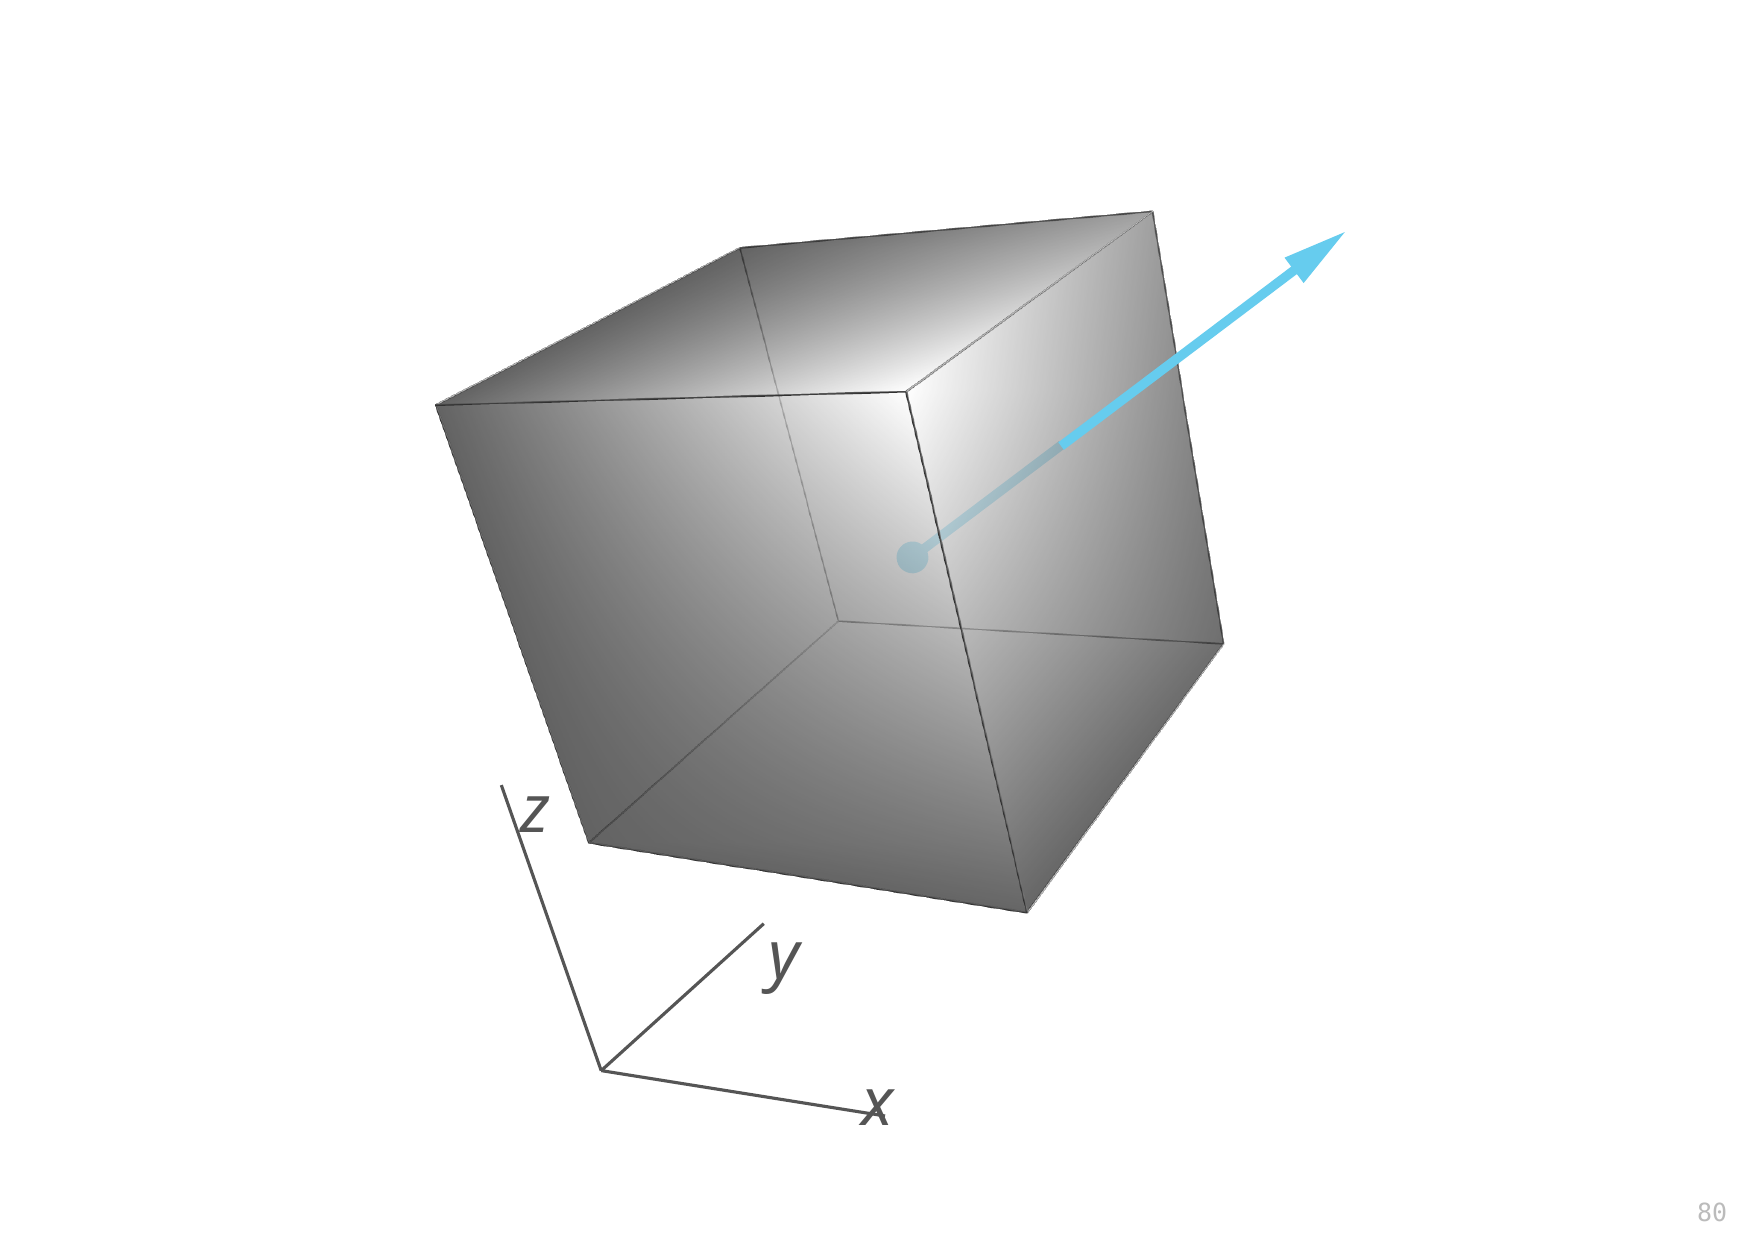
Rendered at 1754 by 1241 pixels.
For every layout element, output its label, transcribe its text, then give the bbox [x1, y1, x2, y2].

text_box y [753, 899, 795, 982]
text_box z [506, 753, 545, 836]
text_box x [847, 1047, 888, 1129]
